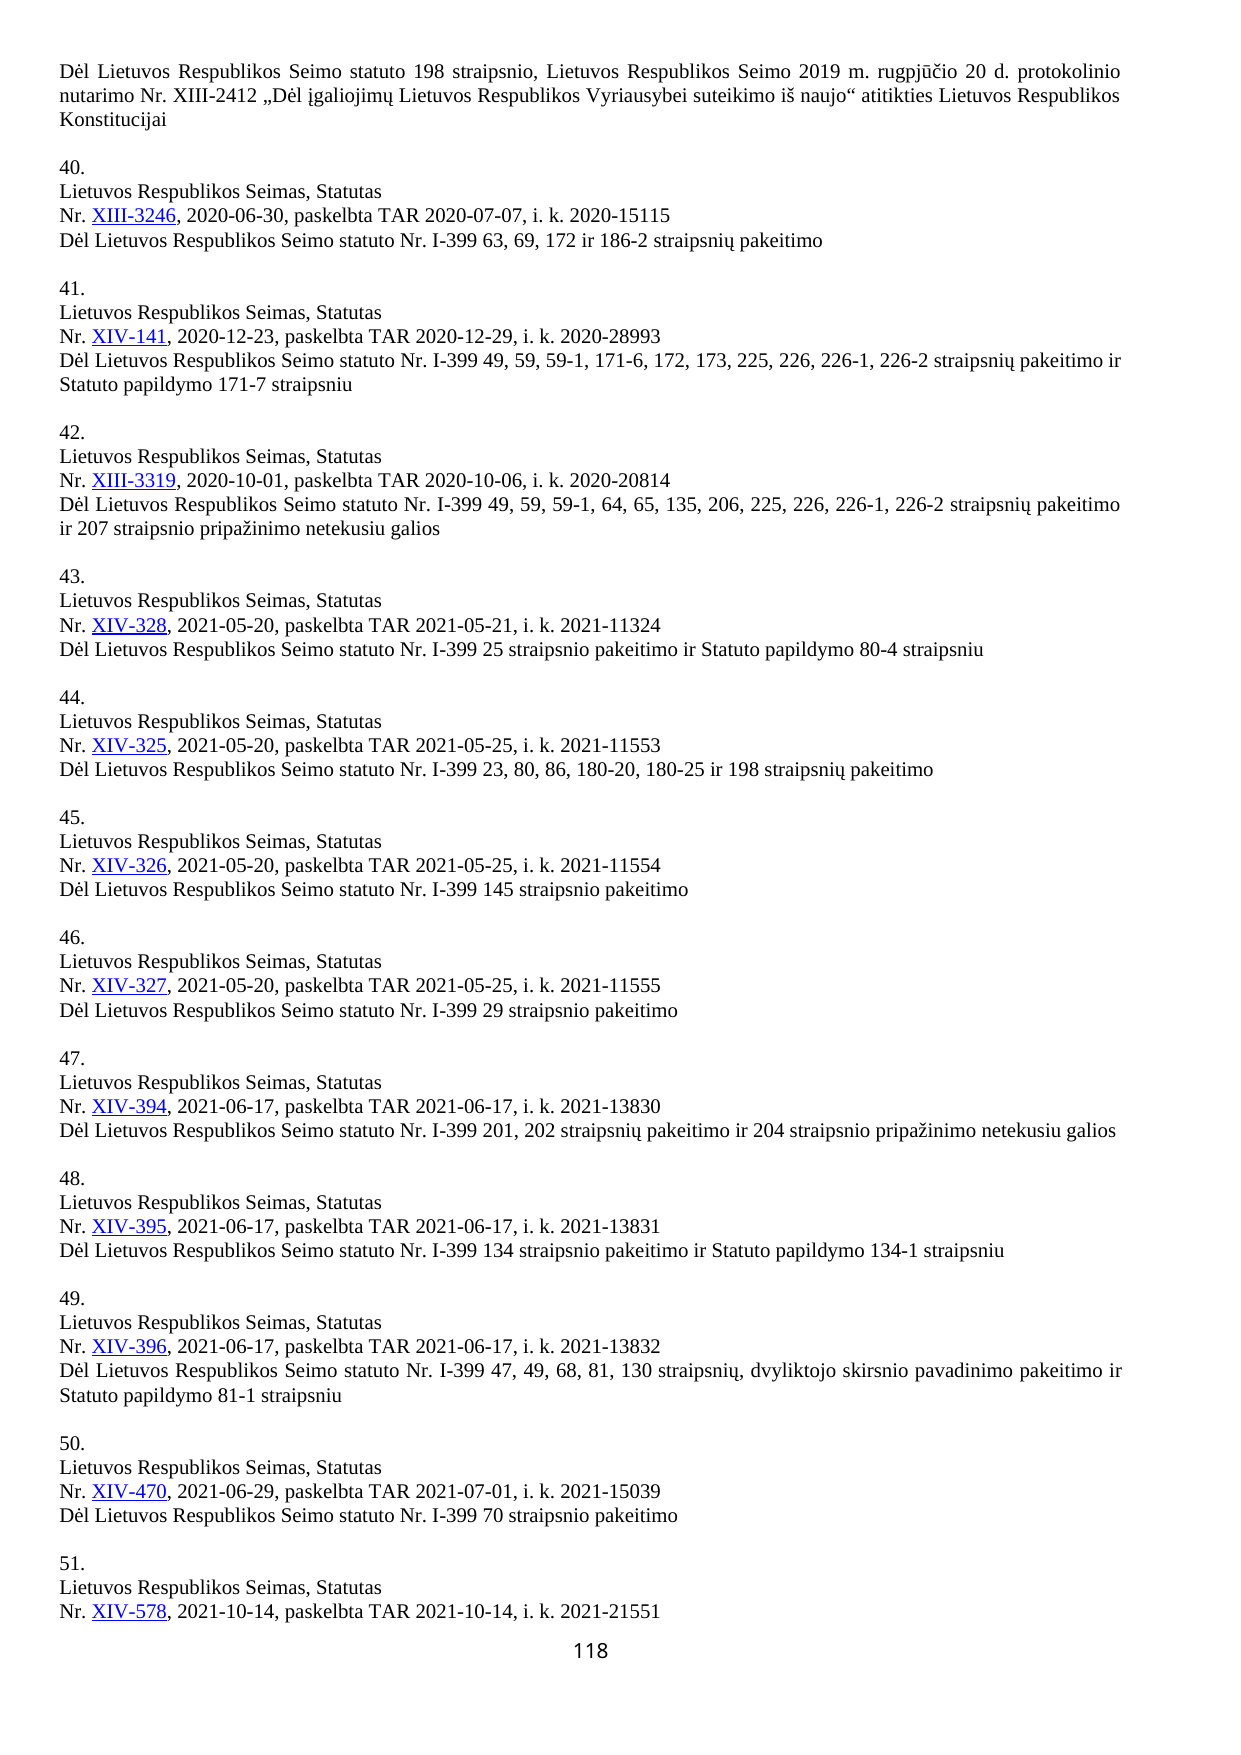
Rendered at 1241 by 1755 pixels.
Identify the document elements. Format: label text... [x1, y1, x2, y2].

text Nr. XIV-327, 2021-05-20, paskelbta TAR 2021-05-25, i. k. 2021-11555 [59, 973, 1122, 997]
text Lietuvos Respublikos Seimas, Statutas [59, 1310, 1122, 1334]
text Lietuvos Respublikos Seimas, Statutas [59, 300, 1122, 324]
text 51. [59, 1551, 1122, 1575]
text Lietuvos Respublikos Seimas, Statutas [59, 1455, 1122, 1479]
text Nr. XIV-470, 2021-06-29, paskelbta TAR 2021-07-01, i. k. 2021-15039 [59, 1479, 1122, 1503]
text Dėl Lietuvos Respublikos Seimo statuto Nr. I-399 70 straipsnio pakeitimo [59, 1503, 1122, 1527]
text Lietuvos Respublikos Seimas, Statutas [59, 709, 1122, 733]
text Dėl Lietuvos Respublikos Seimo statuto Nr. I-399 47, 49, 68, 81, 130 straipsnių, dvyliktojo skirsnio pavadinimo pakeitimo ir Statuto papildymo 81-1 straipsniu [59, 1358, 1122, 1407]
text Nr. XIV-326, 2021-05-20, paskelbta TAR 2021-05-25, i. k. 2021-11554 [59, 853, 1122, 877]
text 50. [59, 1431, 1122, 1455]
text Dėl Lietuvos Respublikos Seimo statuto Nr. I-399 49, 59, 59-1, 64, 65, 135, 206, 225, 226, 226-1, 226-2 straipsnių pakeitimo ir 207 straipsnio pripažinimo netekusiu galios [59, 492, 1122, 540]
text Dėl Lietuvos Respublikos Seimo statuto Nr. I-399 134 straipsnio pakeitimo ir Statuto papildymo 134-1 straipsniu [59, 1238, 1122, 1262]
text Lietuvos Respublikos Seimas, Statutas [59, 829, 1122, 853]
text Nr. XIV-578, 2021-10-14, paskelbta TAR 2021-10-14, i. k. 2021-21551 [59, 1599, 1122, 1623]
text 43. [59, 564, 1122, 588]
text 47. [59, 1046, 1122, 1070]
text Lietuvos Respublikos Seimas, Statutas [59, 588, 1122, 612]
text Nr. XIII-3246, 2020-06-30, paskelbta TAR 2020-07-07, i. k. 2020-15115 [59, 203, 1122, 227]
text Lietuvos Respublikos Seimas, Statutas [59, 179, 1122, 203]
text 44. [59, 685, 1122, 709]
text Dėl Lietuvos Respublikos Seimo statuto Nr. I-399 145 straipsnio pakeitimo [59, 877, 1122, 901]
text Dėl Lietuvos Respublikos Seimo statuto Nr. I-399 49, 59, 59-1, 171-6, 172, 173, 225, 226, 226-1, 226-2 straipsnių pakeitimo ir Statuto papildymo 171-7 straipsniu [59, 348, 1122, 396]
text Lietuvos Respublikos Seimas, Statutas [59, 1070, 1122, 1094]
text Dėl Lietuvos Respublikos Seimo statuto Nr. I-399 23, 80, 86, 180-20, 180-25 ir 198 straipsnių pakeitimo [59, 757, 1122, 781]
text Nr. XIV-325, 2021-05-20, paskelbta TAR 2021-05-25, i. k. 2021-11553 [59, 733, 1122, 757]
text Dėl Lietuvos Respublikos Seimo statuto Nr. I-399 63, 69, 172 ir 186-2 straipsnių pakeitimo [59, 227, 1122, 252]
text Lietuvos Respublikos Seimas, Statutas [59, 444, 1122, 468]
text 40. [59, 155, 1122, 179]
text Dėl Lietuvos Respublikos Seimo statuto Nr. I-399 29 straipsnio pakeitimo [59, 997, 1122, 1022]
text Nr. XIV-141, 2020-12-23, paskelbta TAR 2020-12-29, i. k. 2020-28993 [59, 324, 1122, 348]
text 46. [59, 925, 1122, 949]
text 41. [59, 276, 1122, 300]
text Dėl Lietuvos Respublikos Seimo statuto Nr. I-399 201, 202 straipsnių pakeitimo ir 204 straipsnio pripažinimo netekusiu galios [59, 1118, 1122, 1142]
text Nr. XIV-394, 2021-06-17, paskelbta TAR 2021-06-17, i. k. 2021-13830 [59, 1094, 1122, 1118]
text Nr. XIV-396, 2021-06-17, paskelbta TAR 2021-06-17, i. k. 2021-13832 [59, 1334, 1122, 1358]
text Lietuvos Respublikos Seimas, Statutas [59, 1190, 1122, 1214]
text 45. [59, 805, 1122, 829]
text 42. [59, 420, 1122, 444]
text Nr. XIV-328, 2021-05-20, paskelbta TAR 2021-05-21, i. k. 2021-11324 [59, 612, 1122, 637]
text Dėl Lietuvos Respublikos Seimo statuto 198 straipsnio, Lietuvos Respublikos Seimo 2019 m. rugpjūčio 20 d. protokolinio nutarimo Nr. XIII-2412 „Dėl įgaliojimų Lietuvos Respublikos Vyriausybei suteikimo iš naujo“ atitikties Lietuvos Respublikos Konstitucijai [59, 59, 1122, 131]
text Lietuvos Respublikos Seimas, Statutas [59, 949, 1122, 973]
text Dėl Lietuvos Respublikos Seimo statuto Nr. I-399 25 straipsnio pakeitimo ir Statuto papildymo 80-4 straipsniu [59, 637, 1122, 661]
text Nr. XIV-395, 2021-06-17, paskelbta TAR 2021-06-17, i. k. 2021-13831 [59, 1214, 1122, 1238]
text 48. [59, 1166, 1122, 1190]
text Lietuvos Respublikos Seimas, Statutas [59, 1575, 1122, 1599]
text 49. [59, 1286, 1122, 1310]
text Nr. XIII-3319, 2020-10-01, paskelbta TAR 2020-10-06, i. k. 2020-20814 [59, 468, 1122, 492]
